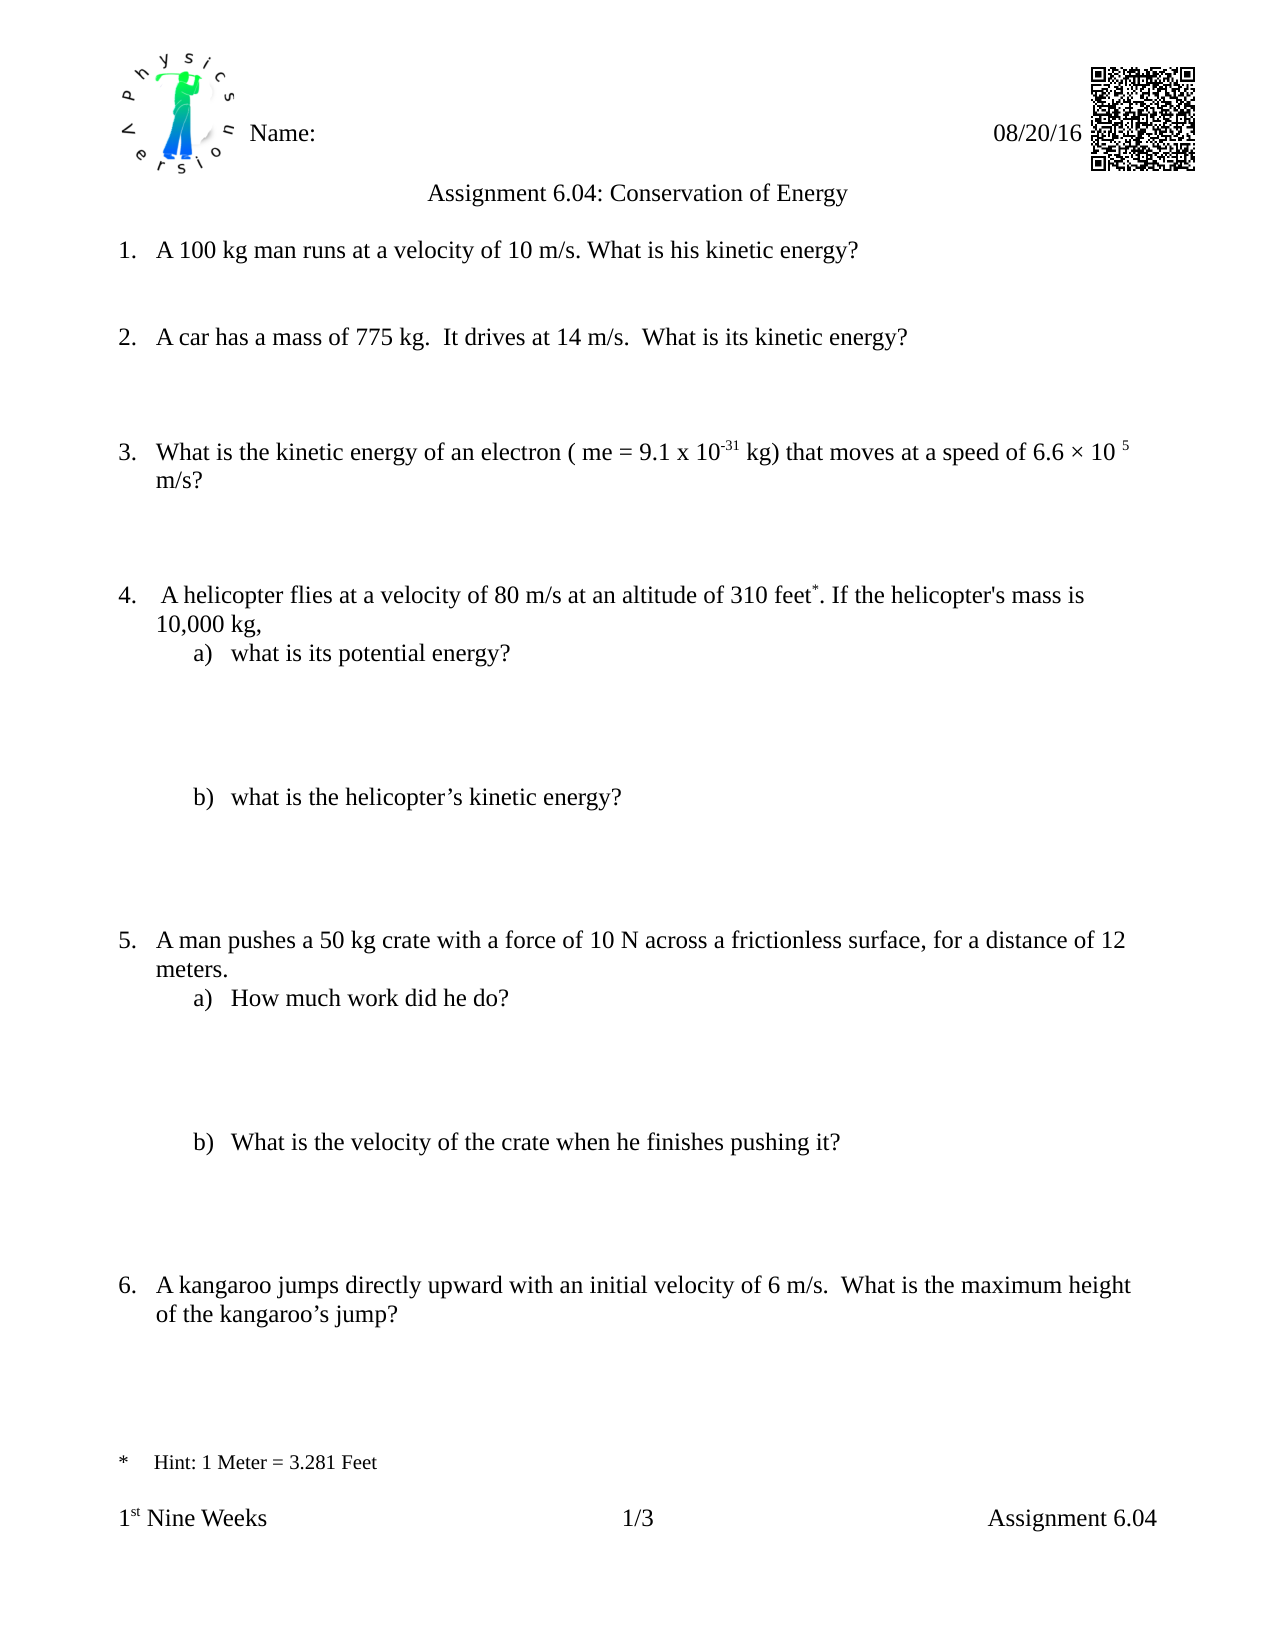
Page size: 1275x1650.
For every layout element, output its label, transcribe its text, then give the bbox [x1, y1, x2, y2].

list A helicopter flies at a velocity of 80 m/s at an altitude of 310 feet. If the helicopter's mass is 10,000 kg, [118, 581, 1157, 638]
list What is the kinetic energy of an electron ( me = 9.1 x 10-31 kg) that moves at a speed of 6.6 × 10 5 m/s? [118, 437, 1157, 494]
picture [1082, 58, 1203, 179]
list What is the velocity of the crate when he finishes pushing it? [193, 1127, 1157, 1156]
list what is the helicopter’s kinetic energy? [193, 782, 1157, 811]
list A kangaroo jumps directly upward with an initial velocity of 6 m/s. What is the maximum height of the kangaroo’s jump? [118, 1271, 1157, 1328]
picture [121, 53, 235, 174]
list what is its potential energy? [193, 638, 1157, 667]
list Hint: 1 Meter = 3.281 Feet [118, 1449, 1157, 1474]
list How much work did he do? [193, 983, 1157, 1012]
list A man pushes a 50 kg crate with a force of 10 N across a frictionless surface, for a distance of 12 meters. [118, 926, 1157, 983]
text Assignment 6.04: Conservation of Energy [118, 176, 1157, 207]
list A 100 kg man runs at a velocity of 10 m/s. What is his kinetic energy? [118, 236, 1157, 264]
list A car has a mass of 775 kg. It drives at 14 m/s. What is its kinetic energy? [118, 322, 1157, 351]
